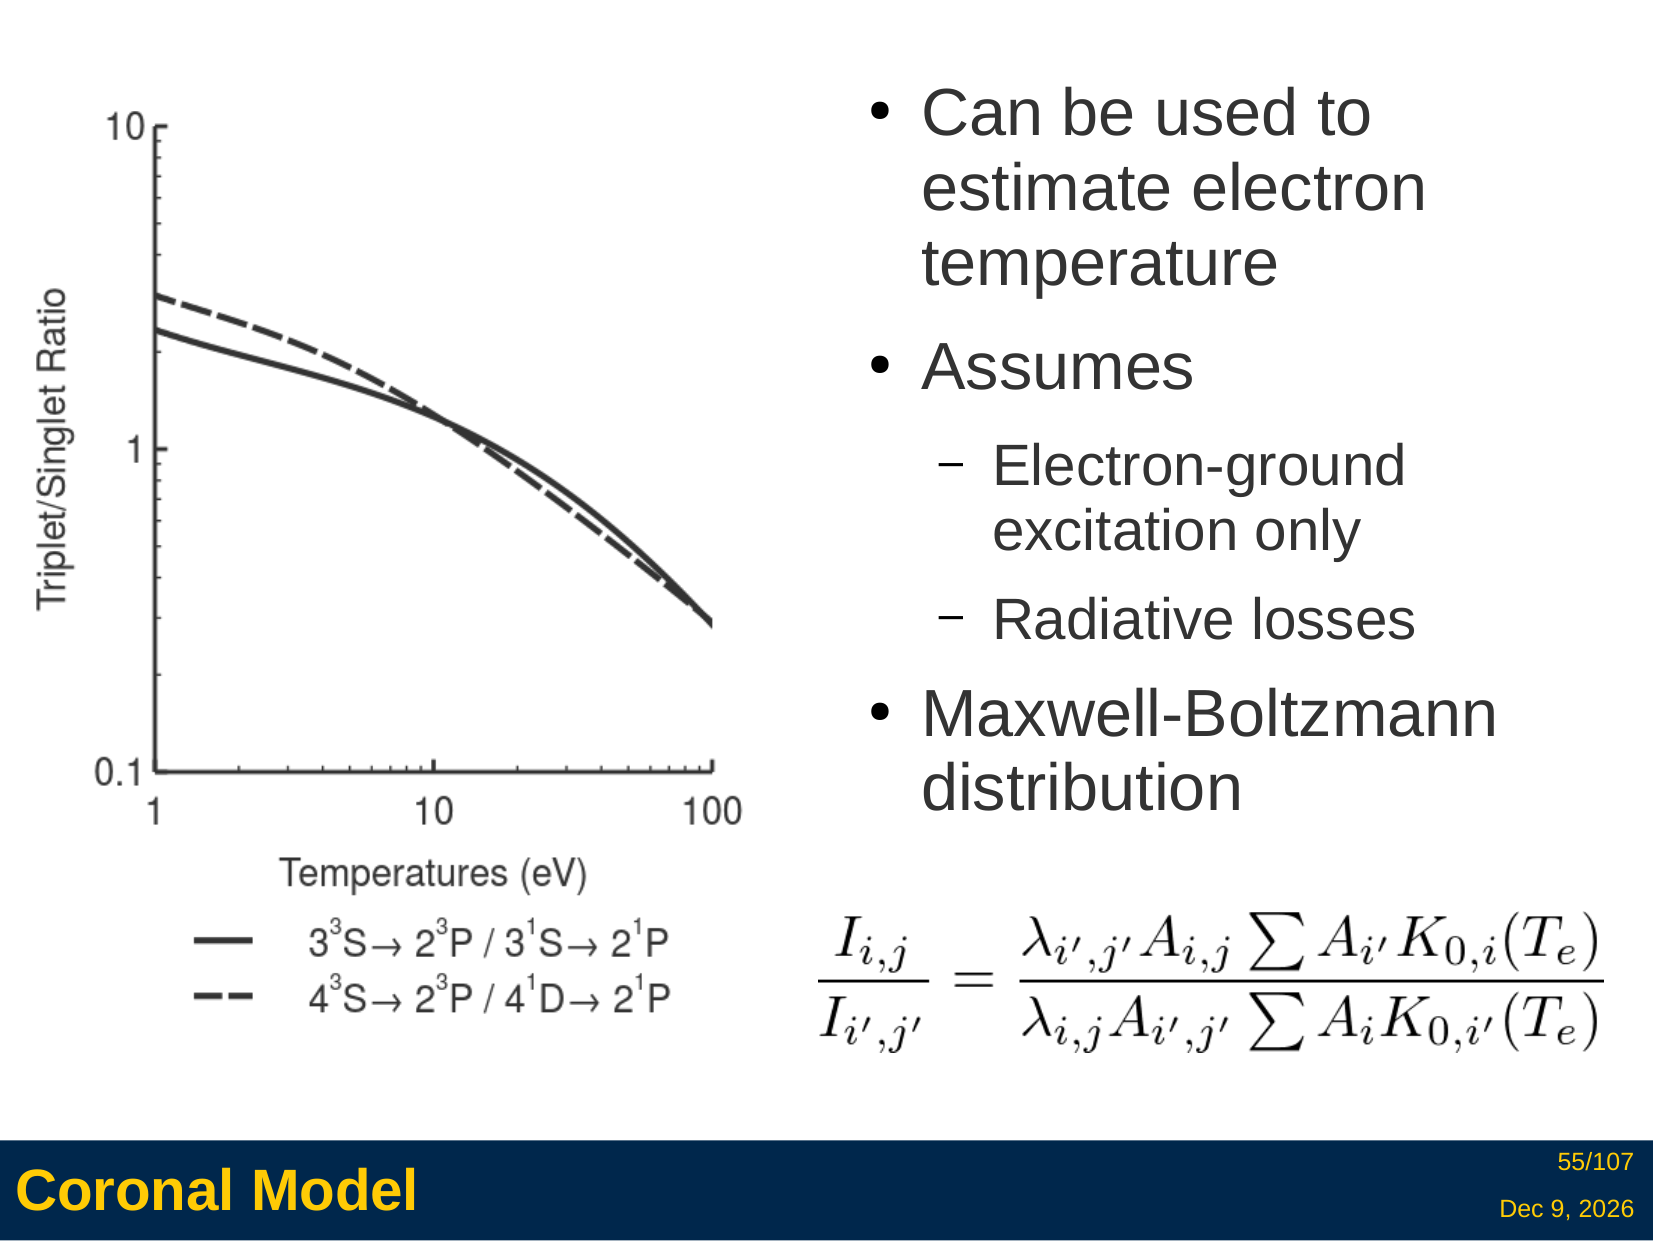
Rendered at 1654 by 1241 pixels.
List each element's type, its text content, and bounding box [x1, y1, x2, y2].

list Can be used to estimate electron temperature Assumes Electron-ground excitation only Radiative losses Maxwell-Boltzmann distribution [850, 75, 1577, 826]
picture [5, 89, 750, 1035]
title Coronal Model [14, 1140, 1380, 1241]
picture [818, 911, 1604, 1053]
